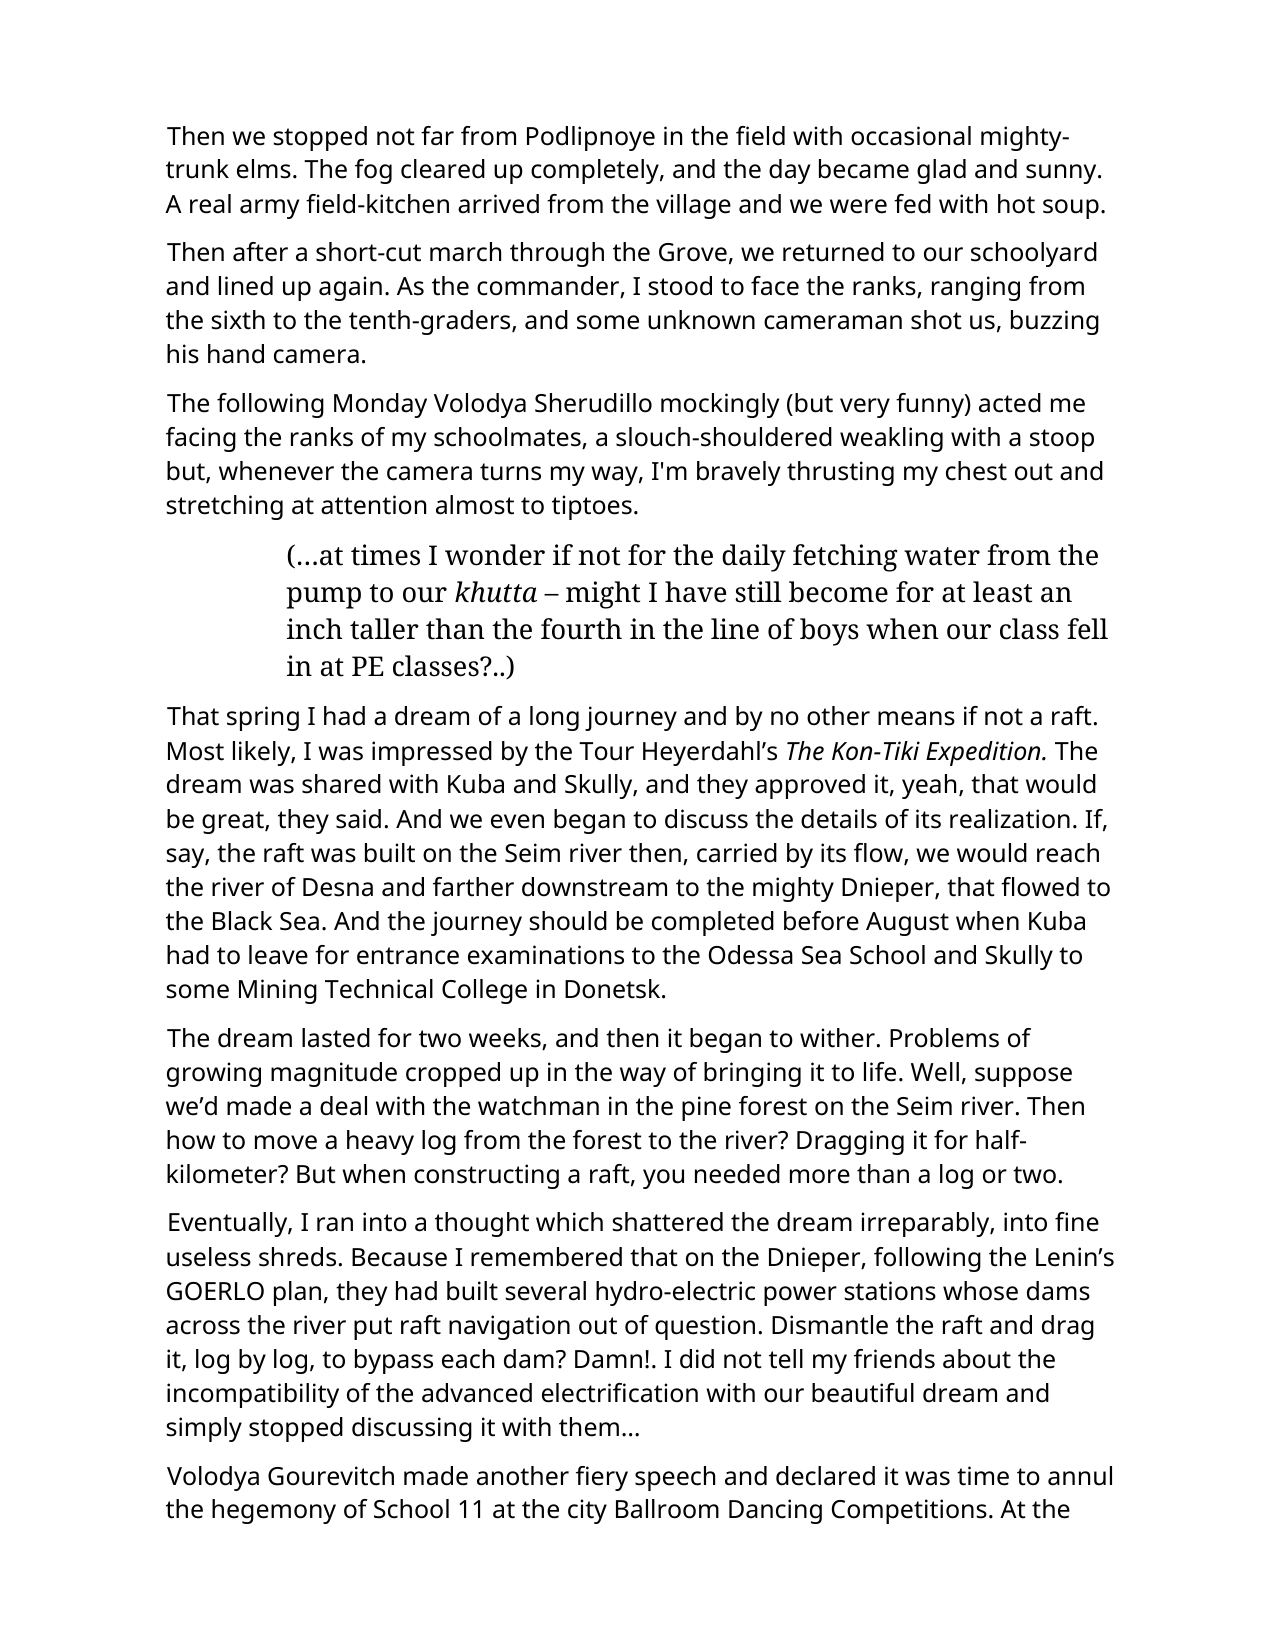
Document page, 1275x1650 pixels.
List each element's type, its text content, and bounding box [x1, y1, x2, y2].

text The dream lasted for two weeks, and then it began to wither. Problems of growing magnitude cropped up in the way of bringing it to life. Well, suppose we’d made a deal with the watchman in the pine forest on the Seim river. Then how to move a heavy log from the forest to the river? Dragging it for half-kilometer? But when constructing a raft, you needed more than a log or two. [165, 1020, 1118, 1191]
text Eventually, I ran into a thought which shattered the dream irreparably, into fine useless shreds. Because I remembered that on the Dnieper, following the Lenin’s GOERLO plan, they had built several hydro-electric power stations whose dams across the river put raft navigation out of question. Dismantle the raft and drag it, log by log, to bypass each dam? Damn!. I did not tell my friends about the incompatibility of the advanced electrification with our beautiful dream and simply stopped discussing it with them… [165, 1205, 1118, 1443]
text Then after a short-cut march through the Grove, we returned to our schoolyard and lined up again. As the commander, I stood to face the ranks, ranging from the sixth to the tenth-graders, and some unknown cameraman shot us, buzzing his hand camera. [165, 235, 1118, 371]
text Then we stopped not far from Podlipnoye in the field with occasional mighty-trunk elms. The fog cleared up completely, and the day became glad and sunny. A real army field-kitchen arrived from the village and we were fed with hot soup. [165, 118, 1118, 220]
text The following Monday Volodya Sherudillo mockingly (but very funny) acted me facing the ranks of my schoolmates, a slouch-shouldered weakling with a stoop but, whenever the camera turns my way, I'm bravely thrusting my chest out and stretching at attention almost to tiptoes. [165, 386, 1118, 522]
text That spring I had a dream of a long journey and by no other means if not a raft. Most likely, I was impressed by the Tour Heyerdahl’s The Kon-Tiki Expedition. The dream was shared with Kuba and Skully, and they approved it, yeah, that would be great, they said. And we even began to discuss the details of its realization. If, say, the raft was built on the Seim river then, carried by its flow, we would reach the river of Desna and farther downstream to the mighty Dnieper, that flowed to the Black Sea. And the journey should be completed before August when Kuba had to leave for entrance examinations to the Odessa Sea School and Skully to some Mining Technical College in Donetsk. [165, 699, 1118, 1006]
text Volodya Gourevitch made another fiery speech and declared it was time to annul the hegemony of School 11 at the city Ballroom Dancing Competitions. At the [165, 1458, 1118, 1526]
list (…at times I wonder if not for the daily fetching water from the pump to our khutta – might I have still become for at least an inch taller than the fourth in the line of boys when our class fell in at PE classes?..) [286, 537, 1118, 684]
